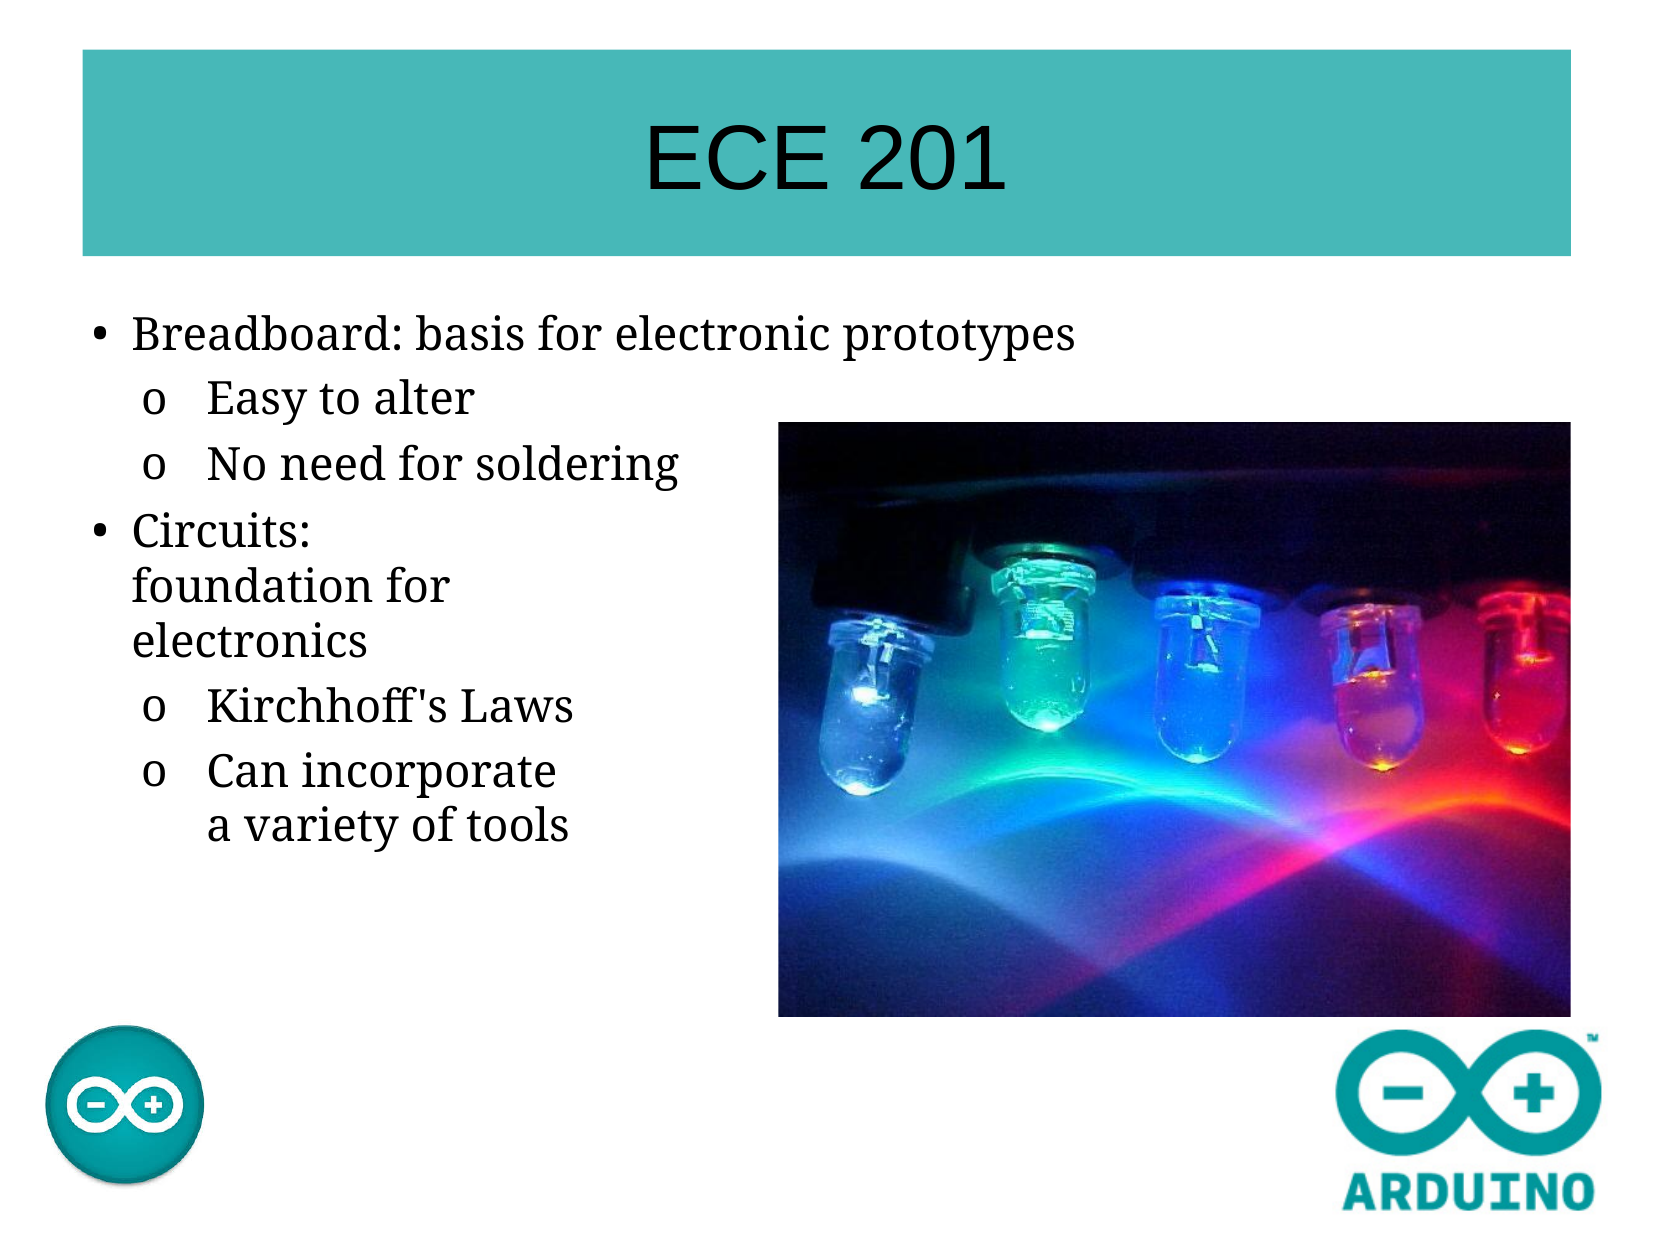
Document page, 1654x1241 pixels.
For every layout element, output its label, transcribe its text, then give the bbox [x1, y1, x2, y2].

text_box [778, 422, 1571, 1017]
title ECE 201 [82, 49, 1571, 257]
picture [38, 1019, 211, 1192]
picture [1290, 1005, 1649, 1239]
list Breadboard: basis for electronic prototypes Easy to alter No need for soldering Circuits: foundation for electronics Kirchhoff's Laws Can incorporate a variety of tools [41, 289, 1530, 1188]
